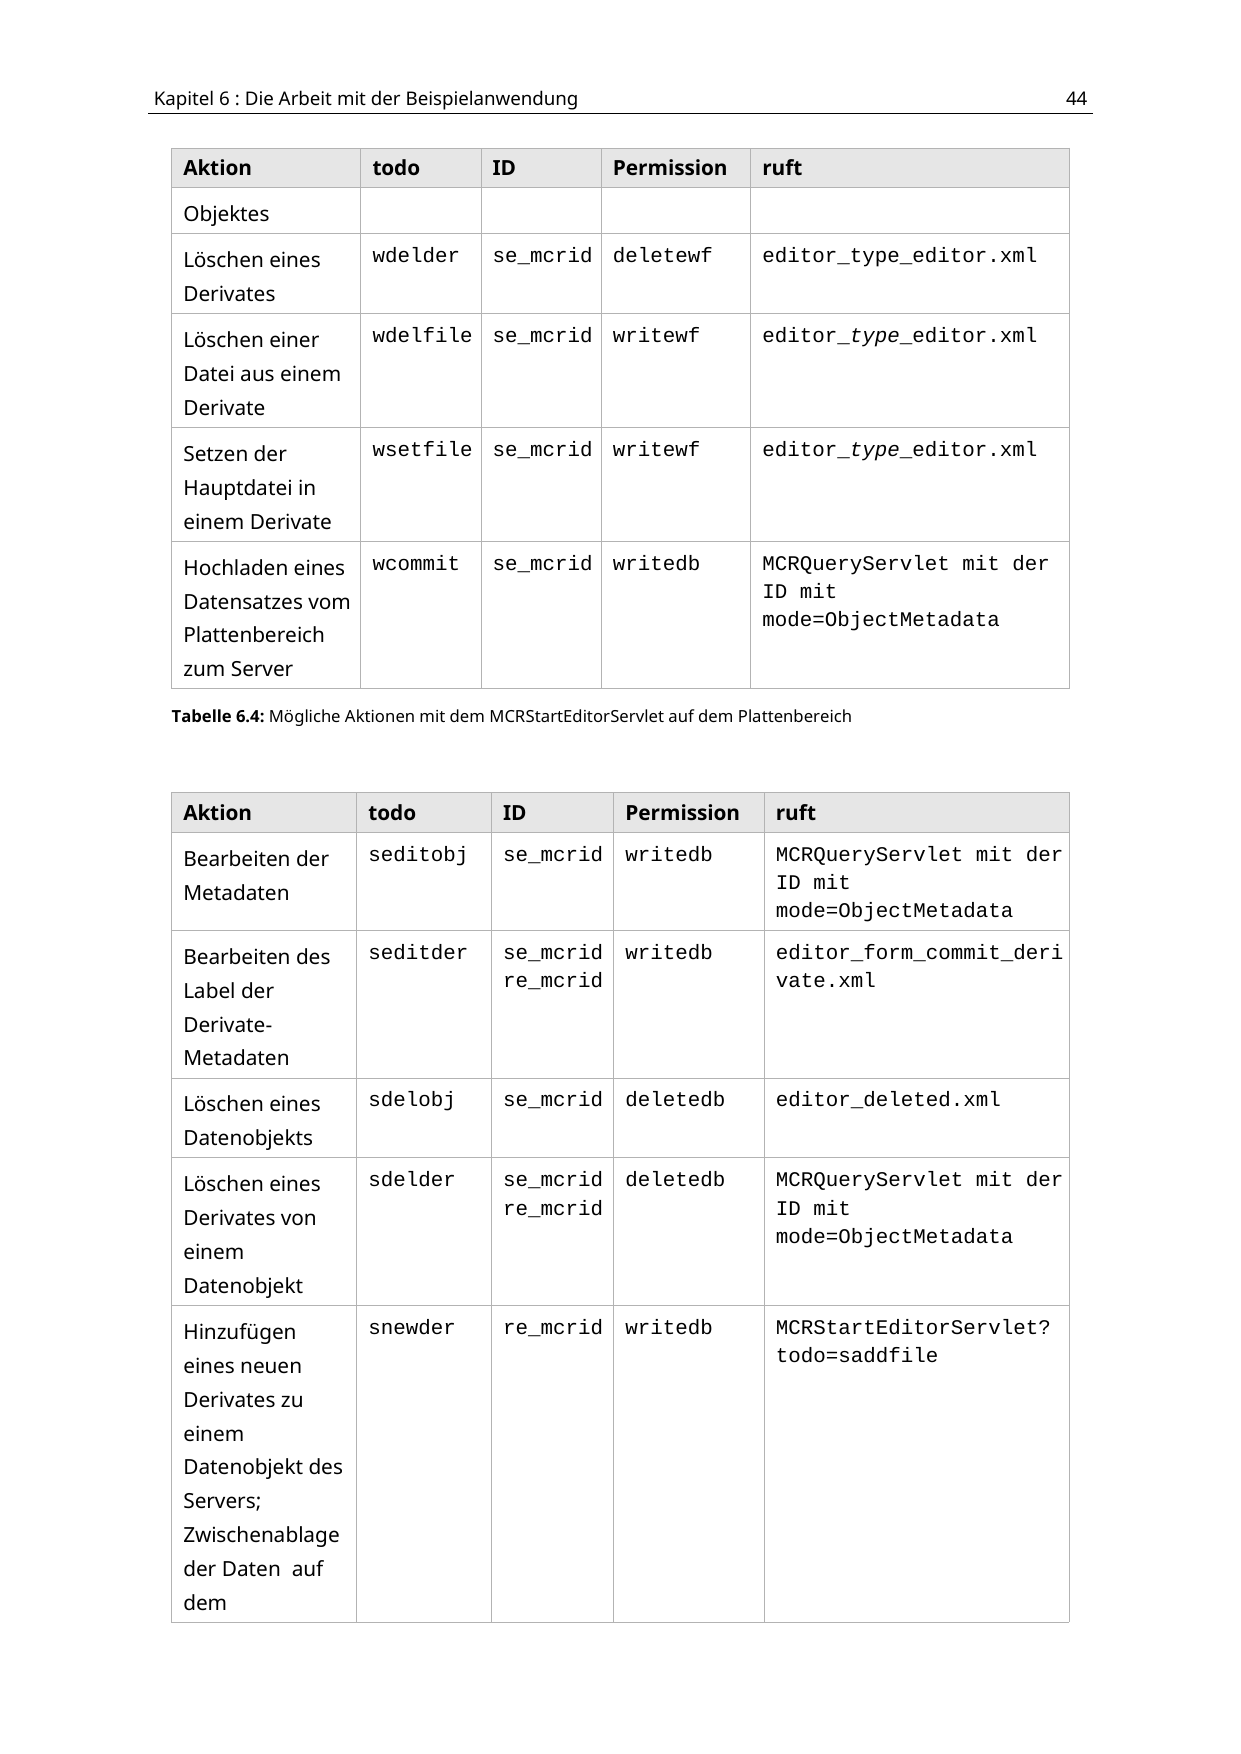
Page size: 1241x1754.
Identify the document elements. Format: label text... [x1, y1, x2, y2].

table_header Aktion [172, 793, 356, 832]
table_header ruft [765, 793, 1069, 832]
table_header Permission [614, 793, 764, 832]
table_cell MCRQueryServlet mit der ID mit mode=ObjectMetadata [751, 542, 1069, 688]
table_cell writedb [602, 542, 750, 688]
table_cell se_mcridre_mcrid [492, 1158, 613, 1305]
table_cell snewder [357, 1306, 491, 1622]
table_cell [602, 188, 750, 233]
table_cell wsetfile [361, 428, 481, 541]
table_cell wdelder [361, 234, 481, 313]
table_cell se_mcrid [482, 428, 601, 541]
table_cell se_mcrid [492, 1079, 613, 1157]
table_cell [751, 188, 1069, 233]
table_cell writedb [614, 931, 764, 1078]
table_cell Hinzufügen eines neuen Derivates zu einem Datenobjekt des Servers; Zwischenablage der Daten auf dem [172, 1306, 356, 1622]
table_cell seditder [357, 931, 491, 1078]
table_header ID [482, 149, 601, 187]
table_cell deletedb [614, 1158, 764, 1305]
table_cell Objektes [172, 188, 360, 233]
table_cell wdelfile [361, 314, 481, 427]
table_header Aktion [172, 149, 360, 187]
table_cell wcommit [361, 542, 481, 688]
table_cell editor_type_editor.xml [751, 428, 1069, 541]
table_cell sdelder [357, 1158, 491, 1305]
table_cell seditobj [357, 833, 491, 930]
table_cell deletedb [614, 1079, 764, 1157]
table_cell editor_deleted.xml [765, 1079, 1069, 1157]
table_cell sdelobj [357, 1079, 491, 1157]
table_cell se_mcridre_mcrid [492, 931, 613, 1078]
table_cell Löschen eines Derivates von einem Datenobjekt [172, 1158, 356, 1305]
table_cell writewf [602, 428, 750, 541]
text Tabelle 6.4: Mögliche Aktionen mit dem MCRStartEditorServlet auf dem Plattenbereich [171, 705, 1069, 728]
table_cell Bearbeiten der Metadaten [172, 833, 356, 930]
table_cell writewf [602, 314, 750, 427]
table_cell MCRQueryServlet mit der ID mit mode=ObjectMetadata [765, 1158, 1069, 1305]
table_header Permission [602, 149, 750, 187]
table_cell Löschen eines Datenobjekts [172, 1079, 356, 1157]
table_cell se_mcrid [482, 314, 601, 427]
table_cell se_mcrid [492, 833, 613, 930]
table_cell [361, 188, 481, 233]
table_cell re_mcrid [492, 1306, 613, 1622]
table_cell writedb [614, 1306, 764, 1622]
table_cell writedb [614, 833, 764, 930]
table_cell deletewf [602, 234, 750, 313]
table_cell se_mcrid [482, 234, 601, 313]
table_cell Löschen eines Derivates [172, 234, 360, 313]
table_header todo [357, 793, 491, 832]
table_cell se_mcrid [482, 542, 601, 688]
table_cell MCRStartEditorServlet?todo=saddfile [765, 1306, 1069, 1622]
table_cell editor_type_editor.xml [751, 314, 1069, 427]
table_header ID [492, 793, 613, 832]
table_cell Setzen der Hauptdatei in einem Derivate [172, 428, 360, 541]
table_cell Hochladen eines Datensatzes vom Plattenbereich zum Server [172, 542, 360, 688]
table_header ruft [751, 149, 1069, 187]
table_cell [482, 188, 601, 233]
table_cell MCRQueryServlet mit der ID mit mode=ObjectMetadata [765, 833, 1069, 930]
table_header todo [361, 149, 481, 187]
table_cell editor_form_commit_derivate.xml [765, 931, 1069, 1078]
table_cell editor_type_editor.xml [751, 234, 1069, 313]
table_cell Löschen einer Datei aus einem Derivate [172, 314, 360, 427]
table_cell Bearbeiten des Label der Derivate-Metadaten [172, 931, 356, 1078]
